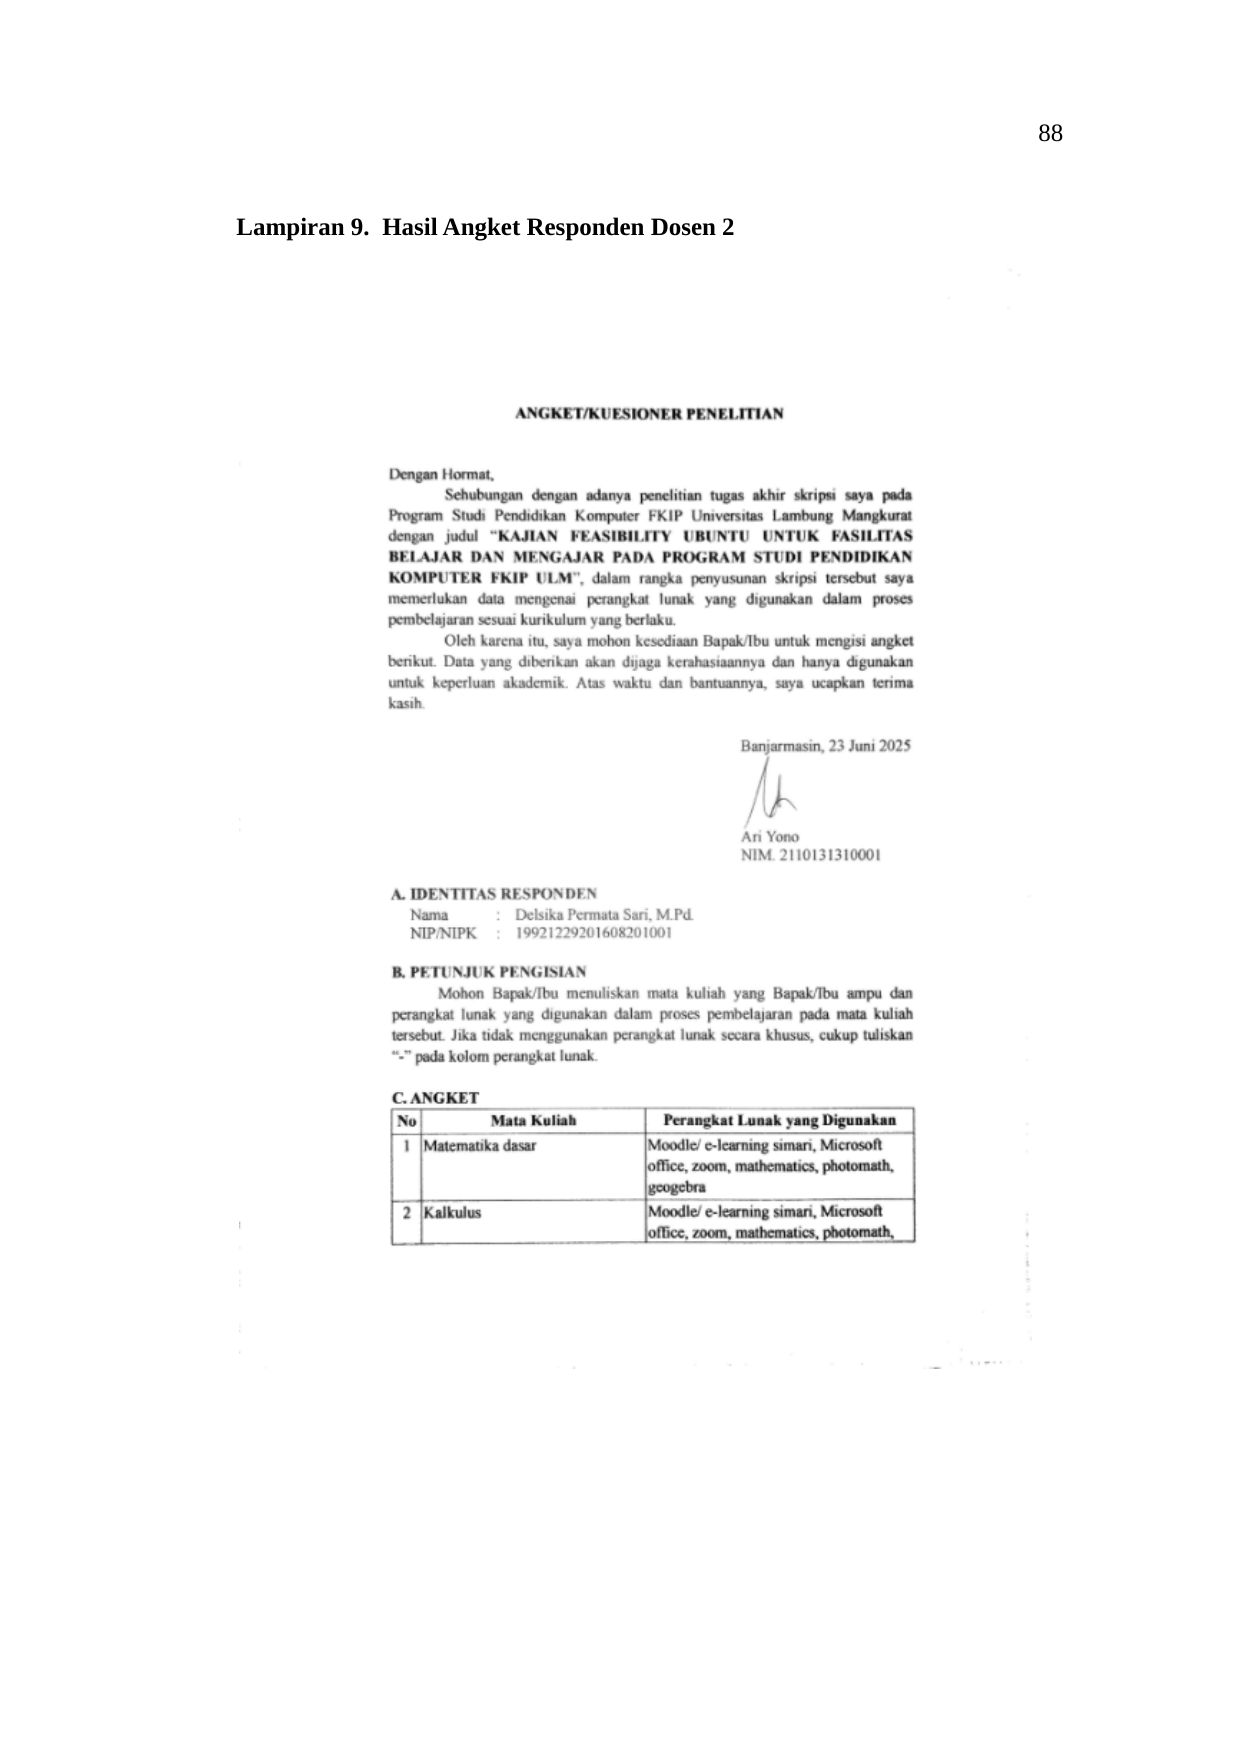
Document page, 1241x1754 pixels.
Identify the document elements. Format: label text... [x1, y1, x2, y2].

subtitle Hasil Angket Responden Dosen 2 [236, 212, 1063, 241]
picture [239, 264, 1033, 1369]
